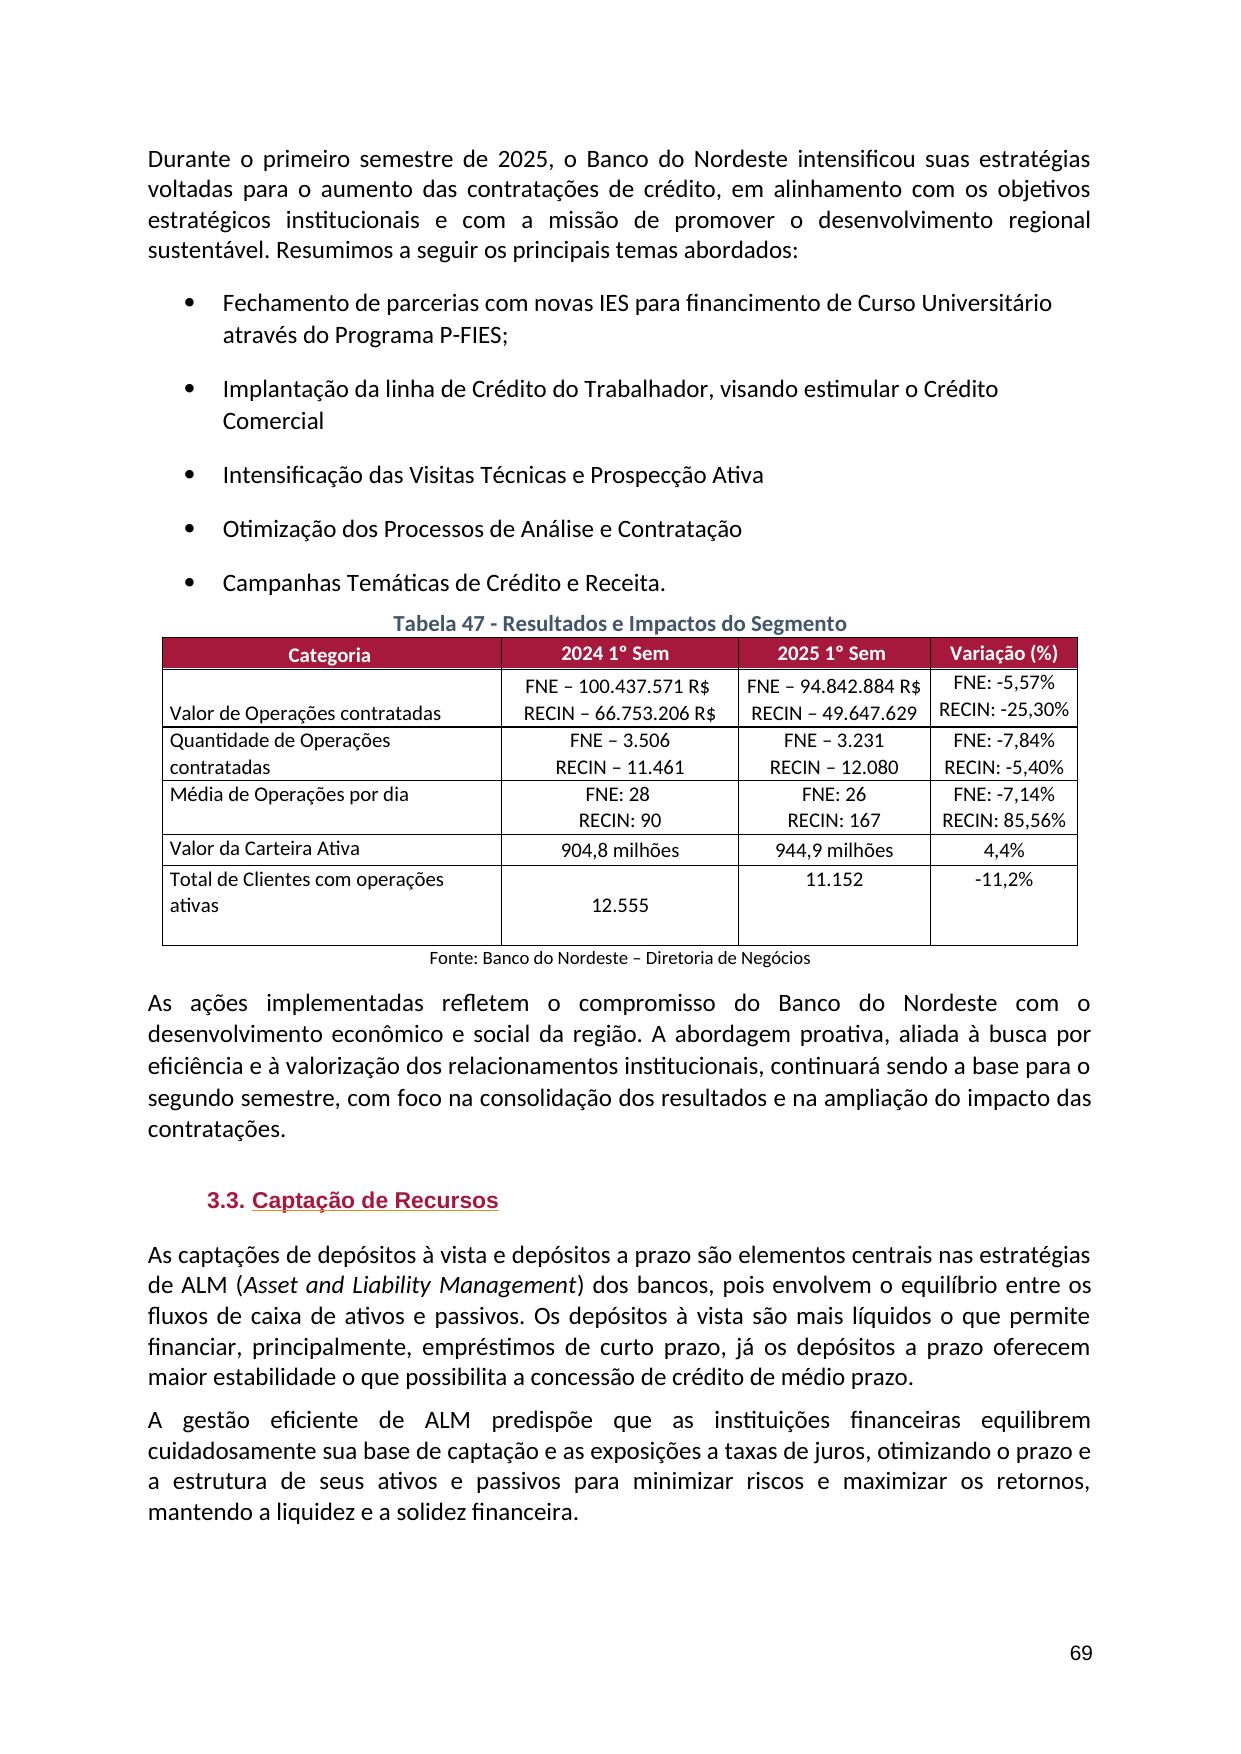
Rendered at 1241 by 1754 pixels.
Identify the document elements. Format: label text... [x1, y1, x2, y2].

text A gestão eficiente de ALM predispõe que as instituições financeiras equilibrem cuidadosamente sua base de captação e as exposições a taxas de juros, otimizando o prazo e a estrutura de seus ativos e passivos para minimizar riscos e maximizar os retornos, mantendo a liquidez e a solidez financeira. [148, 1404, 1092, 1526]
list Implantação da linha de Crédito do Trabalhador, visando estimular o Crédito Comercial [185, 373, 1092, 435]
text Fonte: Banco do Nordeste – Diretoria de Negócios [148, 946, 1092, 969]
table_header Categoria [163, 638, 501, 668]
table_cell 944,9 milhões [739, 835, 930, 865]
text As captações de depósitos à vista e depósitos a prazo são elementos centrais nas estratégias de ALM (Asset and Liability Management) dos bancos, pois envolvem o equilíbrio entre os fluxos de caixa de ativos e passivos. Os depósitos à vista são mais líquidos o que permite financiar, principalmente, empréstimos de curto prazo, já os depósitos a prazo oferecem maior estabilidade o que possibilita a concessão de crédito de médio prazo. [148, 1239, 1092, 1392]
table_cell FNE – 100.437.571 R$ RECIN – 66.753.206 R$ [502, 670, 738, 726]
table_cell FNE – 3.231 RECIN – 12.080 [739, 728, 930, 780]
table_cell 11.152 [739, 866, 930, 945]
list Captação de Recursos [207, 1187, 1092, 1213]
table_cell Quantidade de Operações contratadas [163, 728, 501, 780]
table_cell Total de Clientes com operações ativas [163, 866, 501, 945]
list Campanhas Temáticas de Crédito e Receita. [185, 567, 1092, 598]
text Tabela 47 - Resultados e Impactos do Segmento [148, 609, 1092, 637]
table_cell FNE: -7,14% RECIN: 85,56% [931, 781, 1077, 834]
list Fechamento de parcerias com novas IES para financimento de Curso Universitário através do Programa P-FIES; [185, 287, 1092, 349]
table_cell Valor de Operações contratadas [163, 670, 501, 726]
table_cell 4,4% [931, 835, 1077, 865]
table_header 2024 1º Sem [502, 638, 738, 668]
list Intensificação das Visitas Técnicas e Prospecção Ativa [185, 459, 1092, 489]
table_cell FNE – 3.506 RECIN – 11.461 [502, 728, 738, 780]
table_cell Média de Operações por dia [163, 781, 501, 834]
list Otimização dos Processos de Análise e Contratação [185, 513, 1092, 544]
table_cell FNE: -7,84% RECIN: -5,40% [931, 728, 1077, 780]
table_cell FNE: -5,57% RECIN: -25,30% [931, 670, 1077, 726]
table_cell Valor da Carteira Ativa [163, 835, 501, 865]
table_header Variação (%) [931, 638, 1077, 668]
text Durante o primeiro semestre de 2025, o Banco do Nordeste intensificou suas estratégias voltadas para o aumento das contratações de crédito, em alinhamento com os objetivos estratégicos institucionais e com a missão de promover o desenvolvimento regional sustentável. Resumimos a seguir os principais temas abordados: [148, 143, 1092, 265]
table_cell FNE: 28 RECIN: 90 [502, 781, 738, 834]
table_header 2025 1º Sem [739, 638, 930, 668]
text As ações implementadas refletem o compromisso do Banco do Nordeste com o desenvolvimento econômico e social da região. A abordagem proativa, aliada à busca por eficiência e à valorização dos relacionamentos institucionais, continuará sendo a base para o segundo semestre, com foco na consolidação dos resultados e na ampliação do impacto das contratações. [148, 987, 1092, 1144]
table_cell 12.555 [502, 866, 738, 945]
table_cell 904,8 milhões [502, 835, 738, 865]
table_cell FNE – 94.842.884 R$ RECIN – 49.647.629 [739, 670, 930, 726]
table_cell -11,2% [931, 866, 1077, 945]
table_cell FNE: 26 RECIN: 167 [739, 781, 930, 834]
